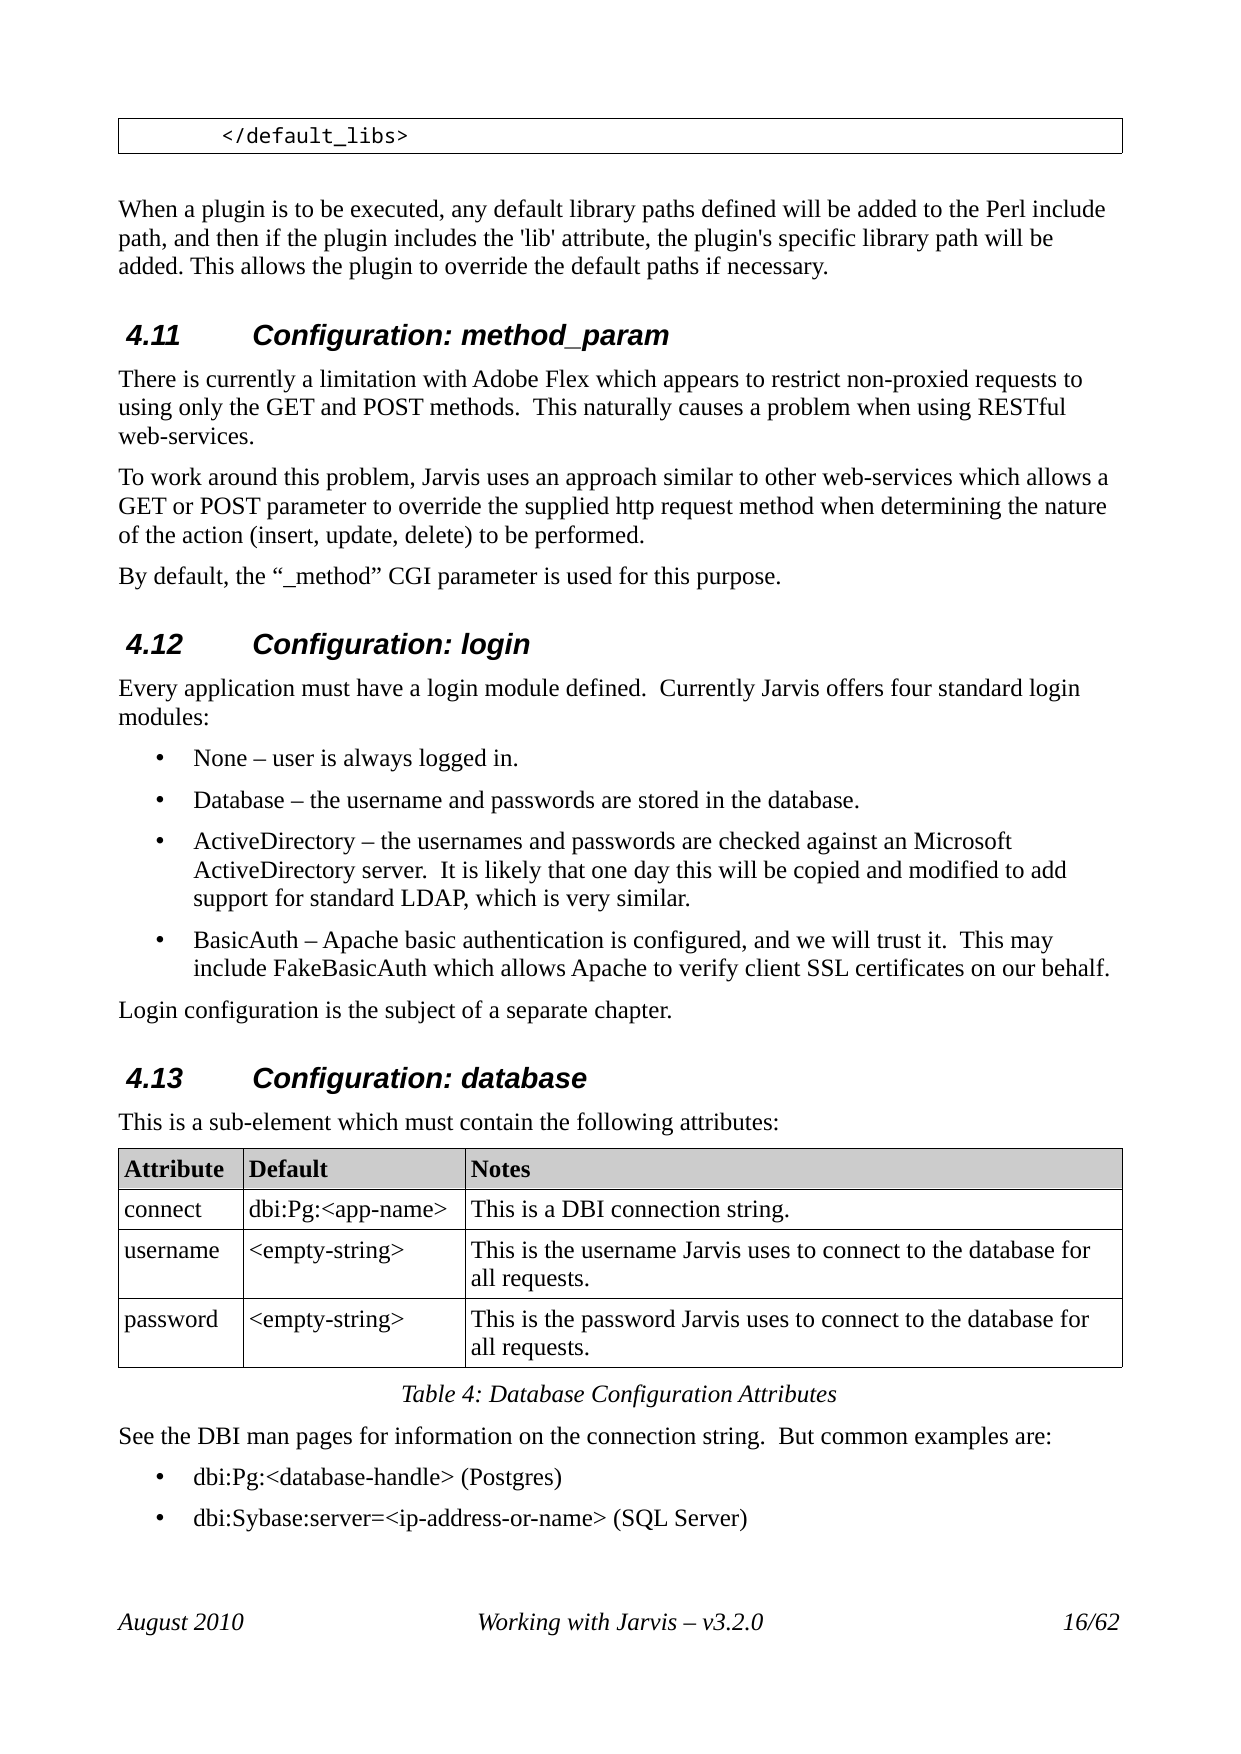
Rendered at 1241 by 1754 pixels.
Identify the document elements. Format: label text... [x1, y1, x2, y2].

text See the DBI man pages for information on the connection string. But common examples are: [118, 1421, 1122, 1449]
table_header Default [244, 1149, 465, 1188]
subtitle Configuration: method_param [118, 318, 1122, 351]
text By default, the “_method” CGI parameter is used for this purpose. [118, 561, 1122, 590]
list ActiveDirectory – the usernames and passwords are checked against an Microsoft ActiveDirectory server. It is likely that one day this will be copied and modified to add support for standard LDAP, which is very similar. [156, 826, 1122, 912]
table_cell password [119, 1299, 243, 1367]
text There is currently a limitation with Adobe Flex which appears to restrict non-proxied requests to using only the GET and POST methods. This naturally causes a problem when using RESTful web-services. [118, 364, 1122, 450]
table_cell This is a DBI connection string. [466, 1190, 1122, 1229]
table_cell This is the password Jarvis uses to connect to the database for all requests. [466, 1299, 1122, 1367]
table_cell dbi:Pg:<app-name> [244, 1190, 465, 1229]
subtitle Configuration: login [118, 627, 1122, 661]
list None – user is always logged in. [156, 743, 1122, 772]
text Table 4: Database Configuration Attributes [118, 1379, 1122, 1408]
subtitle Configuration: database [118, 1061, 1122, 1094]
list dbi:Sybase:server=<ip-address-or-name> (SQL Server) [156, 1503, 1122, 1532]
table_cell <empty-string> [244, 1299, 465, 1367]
table_cell This is the username Jarvis uses to connect to the database for all requests. [466, 1230, 1122, 1298]
table_cell connect [119, 1190, 243, 1229]
text To work around this problem, Jarvis uses an approach similar to other web-services which allows a GET or POST parameter to override the supplied http request method when determining the nature of the action (insert, update, delete) to be performed. [118, 462, 1122, 549]
text Login configuration is the subject of a separate chapter. [118, 995, 1122, 1023]
table_cell username [119, 1230, 243, 1298]
table_header Notes [466, 1149, 1122, 1188]
list dbi:Pg:<database-handle> (Postgres) [156, 1462, 1122, 1491]
text </default_libs> [119, 119, 1122, 153]
text Every application must have a login module defined. Currently Jarvis offers four standard login modules: [118, 673, 1122, 731]
table_cell <empty-string> [244, 1230, 465, 1298]
text This is a sub-element which must contain the following attributes: [118, 1107, 1122, 1136]
table_header Attribute [119, 1149, 243, 1188]
list BasicAuth – Apache basic authentication is configured, and we will trust it. This may include FakeBasicAuth which allows Apache to verify client SSL certificates on our behalf. [156, 925, 1122, 982]
text When a plugin is to be executed, any default library paths defined will be added to the Perl include path, and then if the plugin includes the 'lib' attribute, the plugin's specific library path will be added. This allows the plugin to override the default paths if necessary. [118, 194, 1122, 280]
list Database – the username and passwords are stored in the database. [156, 785, 1122, 813]
